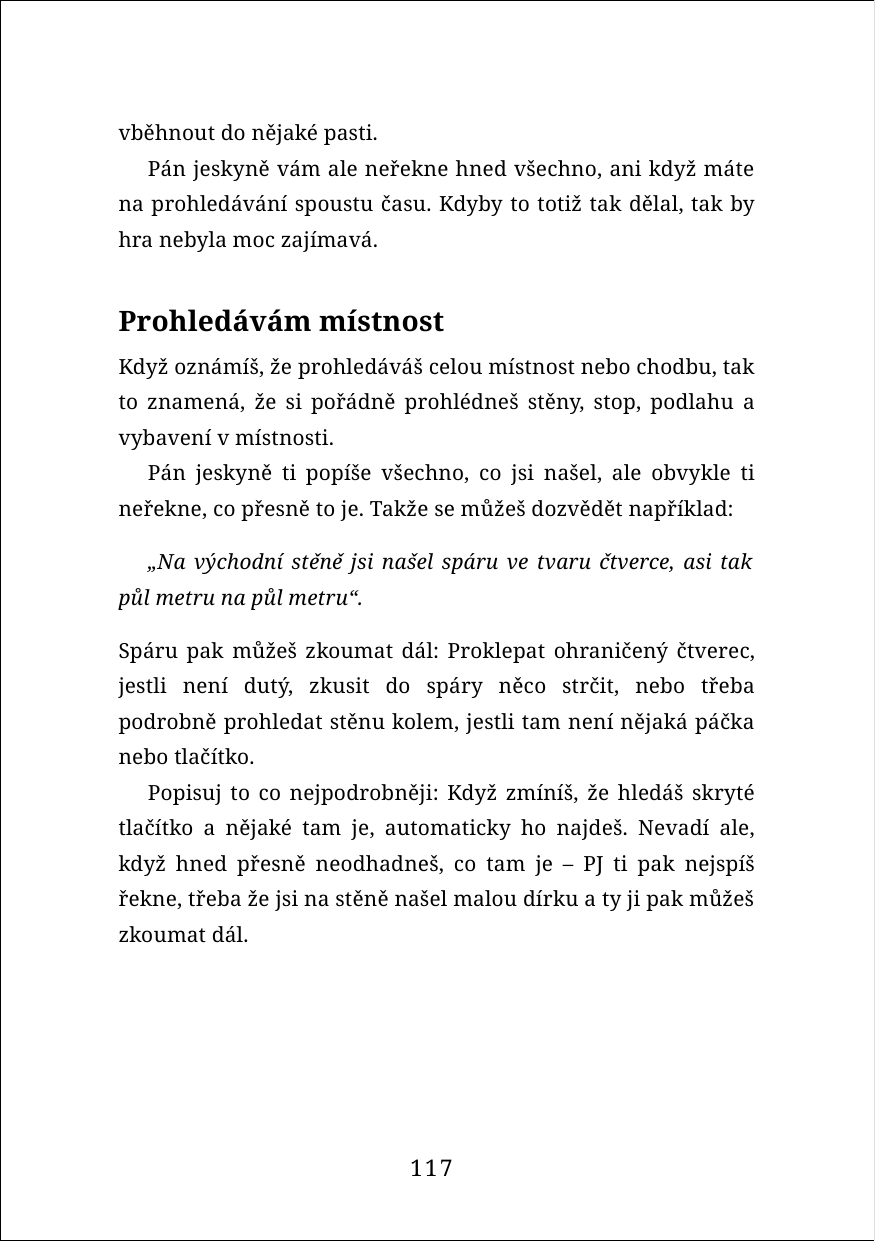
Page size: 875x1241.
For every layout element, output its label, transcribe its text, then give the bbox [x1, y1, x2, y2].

text Spáru pak můžeš zkoumat dál: Proklepat ohraničený čtverec, jestli není dutý, zkusit do spáry něco strčit, nebo třeba podrobně prohledat stěnu kolem, jestli tam není nějaká páčka nebo tlačítko. Popisuj to co nejpodrobněji: Když zmíníš, že hledáš skryté tlačítko a nějaké tam je, automaticky ho najdeš. Nevadí ale, když hned přesně neodhadneš, co tam je – PJ ti pak nejspíš řekne, třeba že jsi na stěně našel malou dírku a ty ji pak můžeš zkoumat dál. [118, 636, 756, 948]
text Když oznámíš, že prohledáváš celou místnost nebo chodbu, tak to znamená, že si pořádně prohlédneš stěny, stop, podlahu a vybavení v místnosti. Pán jeskyně ti popíše všechno, co jsi našel, ale obvykle ti neřekne, co přesně to je. Takže se můžeš dozvědět například: [118, 352, 756, 522]
subtitle Prohledávám místnost [118, 302, 756, 340]
text „Na východní stěně jsi našel spáru ve tvaru čtverce, asi tak půl metru na půl metru“. [118, 547, 756, 611]
text vběhnout do nějaké pasti. Pán jeskyně vám ale neřekne hned všechno, ani když máte na prohledávání spoustu času. Kdyby to totiž tak dělal, tak by hra nebyla moc zajímavá. [118, 118, 756, 253]
